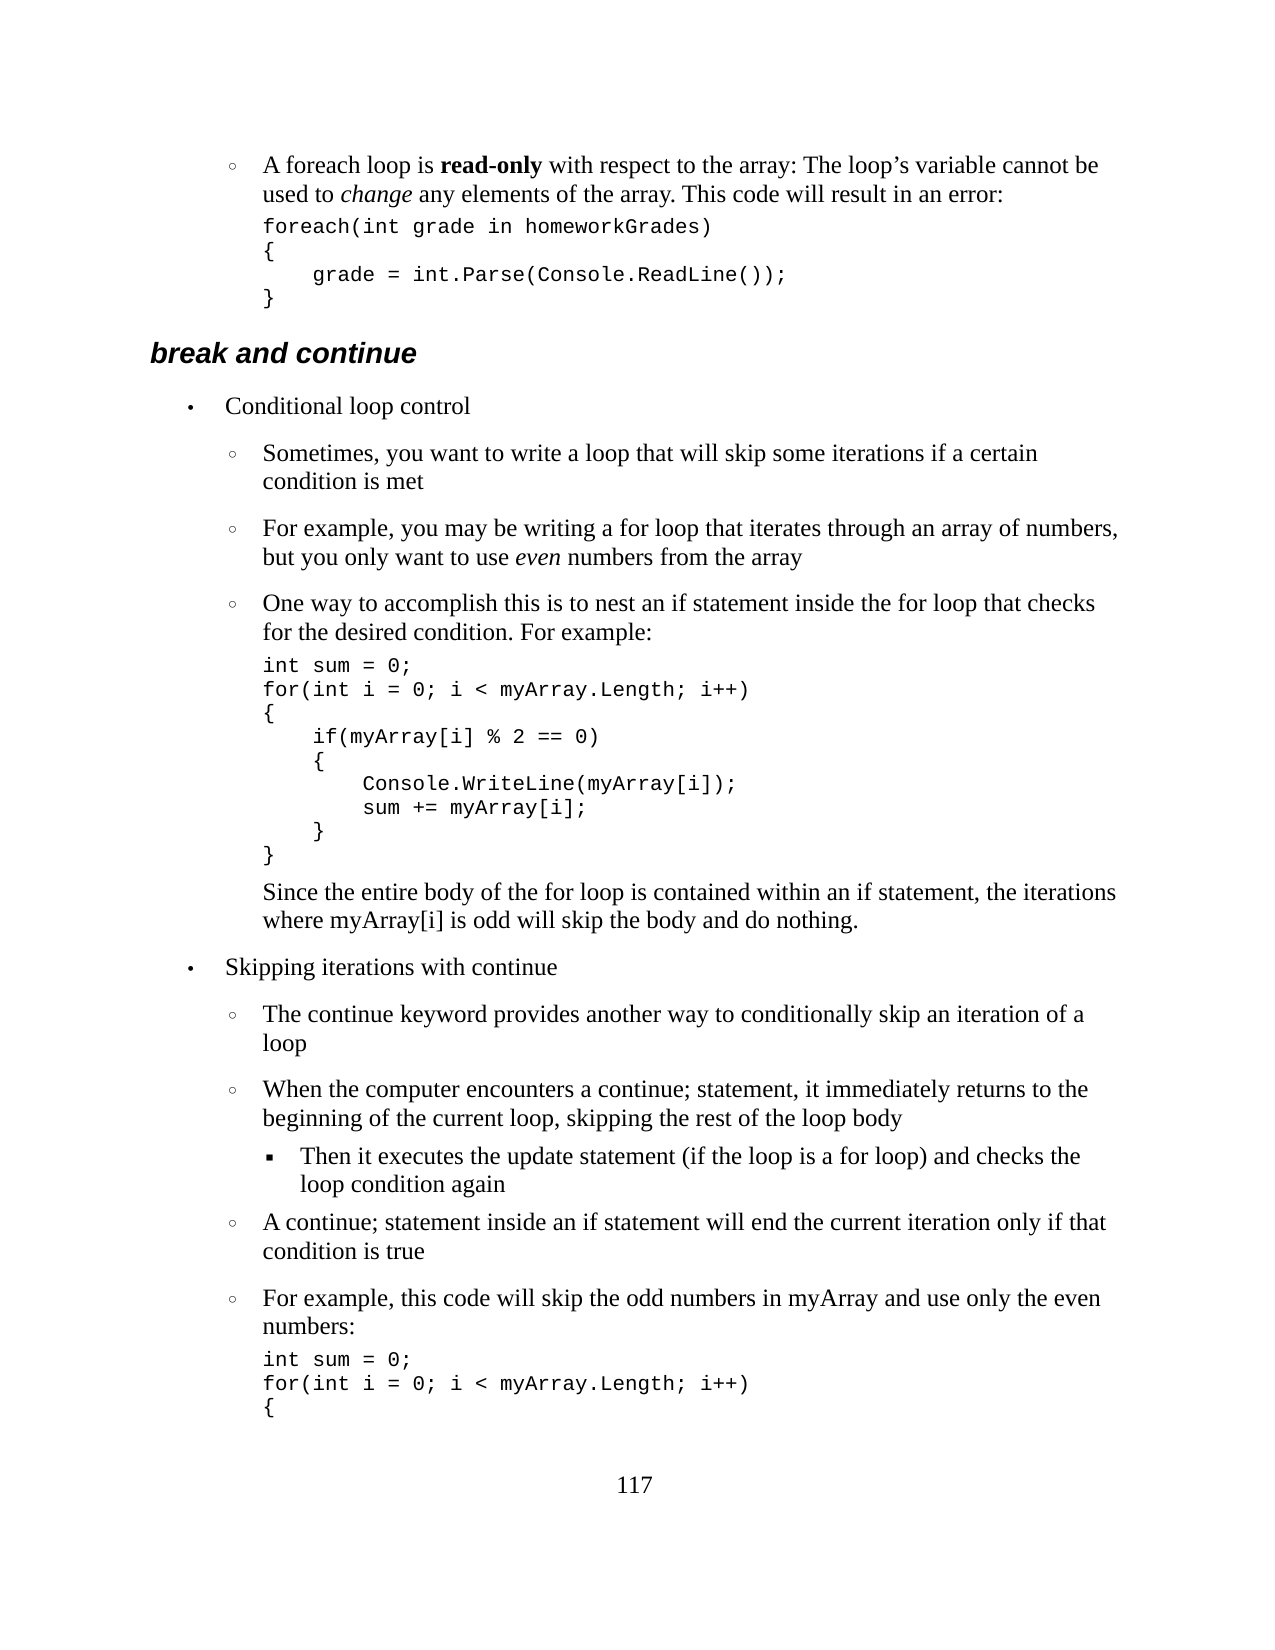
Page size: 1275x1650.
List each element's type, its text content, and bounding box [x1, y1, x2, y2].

list Since the entire body of the for loop is contained within an if statement, the iterations where myArray[i] is odd will skip the body and do nothing. [225, 877, 1125, 934]
list For example, you may be writing a for loop that iterates through an array of numbers, but you only want to use even numbers from the array [225, 513, 1125, 571]
list { [225, 1396, 1125, 1420]
list foreach(int grade in homeworkGrades) [225, 216, 1125, 240]
list Skipping iterations with continue [187, 952, 1125, 981]
list for(int i = 0; i < myArray.Length; i++) [225, 679, 1125, 702]
list } [225, 821, 1125, 844]
list Sometimes, you want to write a loop that will skip some iterations if a certain condition is met [225, 438, 1125, 495]
list Then it executes the update statement (if the loop is a for loop) and checks the loop condition again [262, 1141, 1125, 1198]
list One way to accomplish this is to nest an if statement inside the for loop that checks for the desired condition. For example: [225, 588, 1125, 646]
list Conditional loop control [187, 391, 1125, 420]
list sum += myArray[i]; [225, 797, 1125, 821]
subtitle break and continue [150, 336, 1125, 369]
list grade = int.Parse(Console.ReadLine()); [225, 264, 1125, 287]
list int sum = 0; [225, 1349, 1125, 1373]
list When the computer encounters a continue; statement, it immediately returns to the beginning of the current loop, skipping the rest of the loop body [225, 1074, 1125, 1132]
list Console.WriteLine(myArray[i]); [225, 773, 1125, 797]
list { [225, 240, 1125, 264]
list { [225, 749, 1125, 773]
list For example, this code will skip the odd numbers in myArray and use only the even numbers: [225, 1283, 1125, 1340]
list } [225, 844, 1125, 868]
list { [225, 702, 1125, 726]
list The continue keyword provides another way to conditionally skip an iteration of a loop [225, 999, 1125, 1056]
list if(myArray[i] % 2 == 0) [225, 726, 1125, 749]
list A continue; statement inside an if statement will end the current iteration only if that condition is true [225, 1207, 1125, 1265]
list for(int i = 0; i < myArray.Length; i++) [225, 1373, 1125, 1396]
list } [225, 287, 1125, 311]
list A foreach loop is read-only with respect to the array: The loop’s variable cannot be used to change any elements of the array. This code will result in an error: [225, 150, 1125, 207]
list int sum = 0; [225, 655, 1125, 679]
